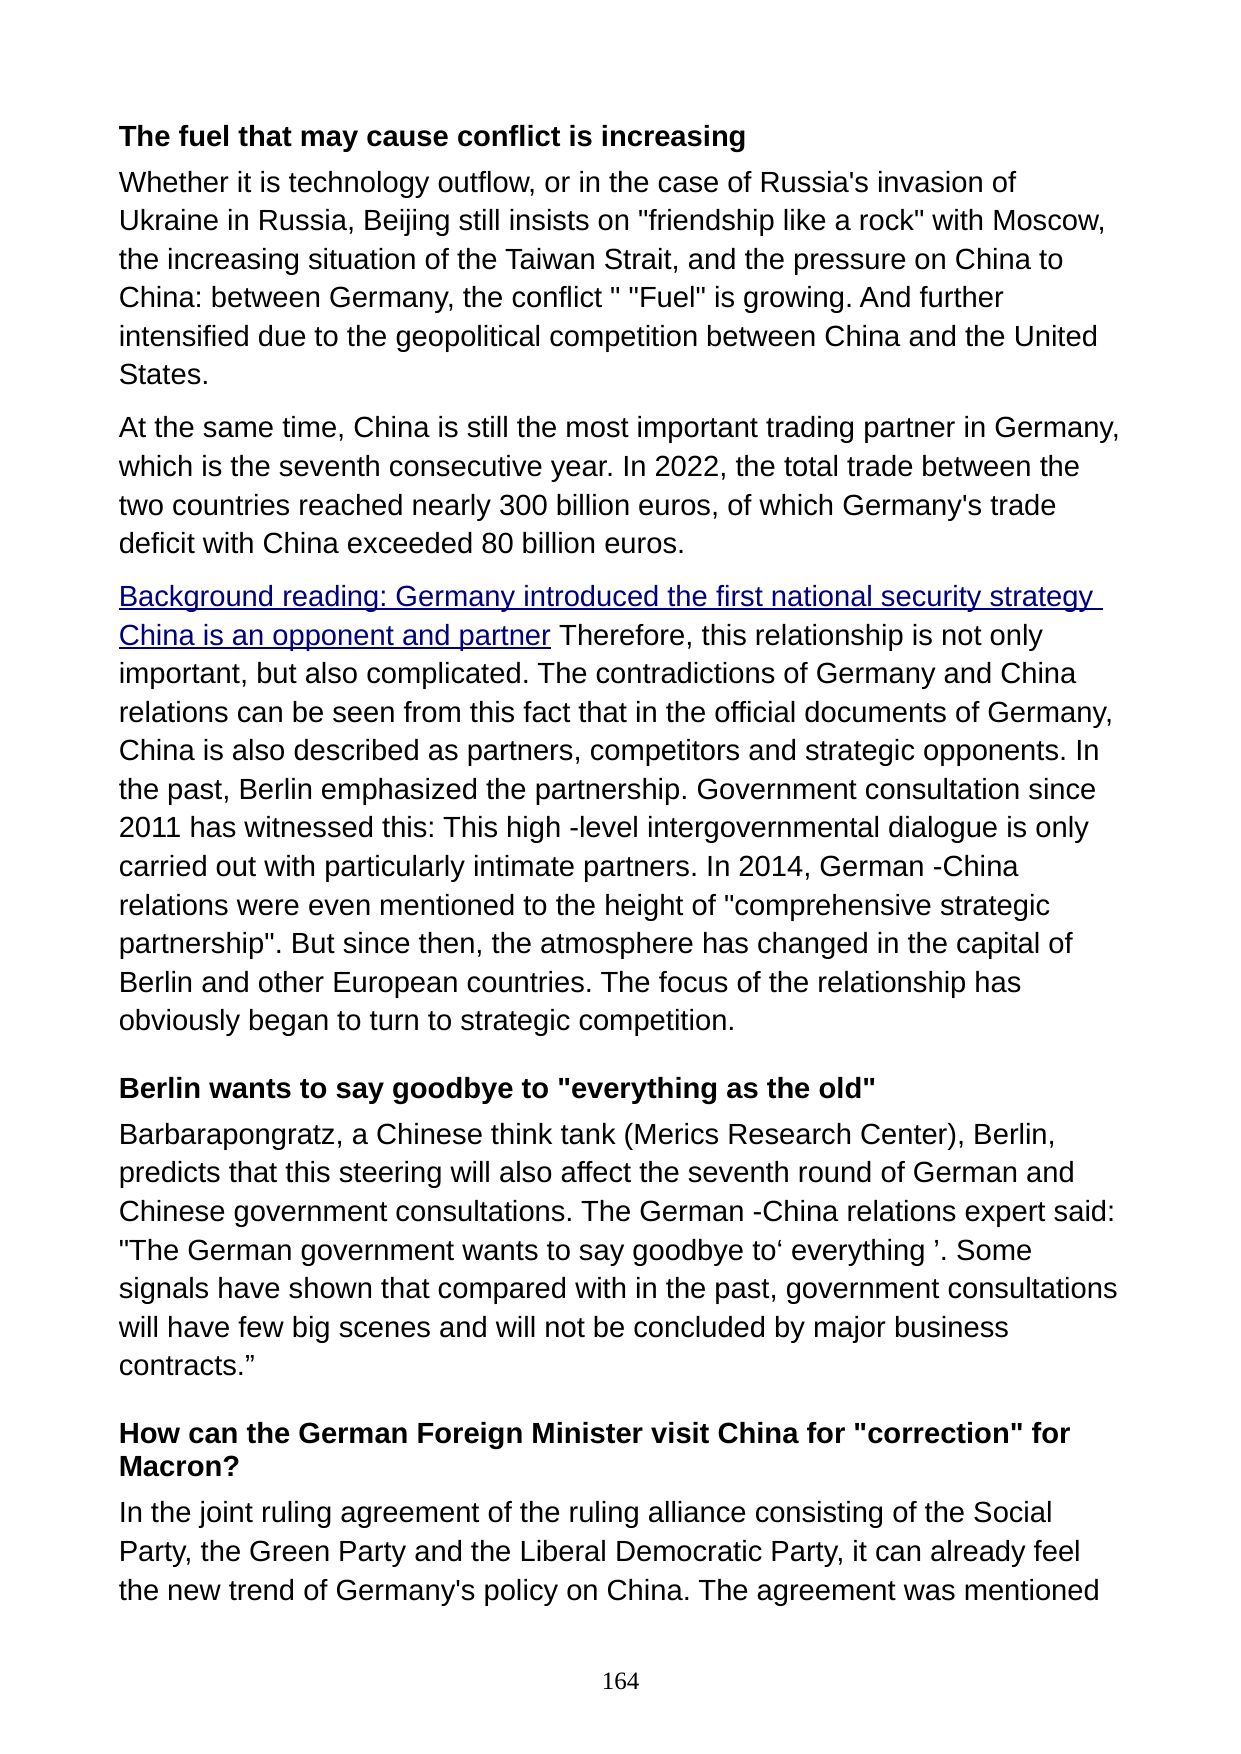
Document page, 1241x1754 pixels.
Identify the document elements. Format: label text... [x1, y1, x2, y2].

text At the same time, China is still the most important trading partner in Germany, which is the seventh consecutive year. In 2022, the total trade between the two countries reached nearly 300 billion euros, of which Germany's trade deficit with China exceeded 80 billion euros. [118, 410, 1122, 559]
text In the joint ruling agreement of the ruling alliance consisting of the Social Party, the Green Party and the Liberal Democratic Party, it can already feel the new trend of Germany's policy on China. The agreement was mentioned [118, 1495, 1122, 1606]
subtitle How can the German Foreign Minister visit China for "correction" for Macron? [118, 1416, 1122, 1483]
text Whether it is technology outflow, or in the case of Russia's invasion of Ukraine in Russia, Beijing still insists on "friendship like a rock" with Moscow, the increasing situation of the Taiwan Strait, and the pressure on China to China: between Germany, the conflict " "Fuel" is growing. And further intensified due to the geopolitical competition between China and the United States. [118, 164, 1122, 391]
text Barbarapongratz, a Chinese think tank (Merics Research Center), Berlin, predicts that this steering will also affect the seventh round of German and Chinese government consultations. The German -China relations expert said: "The German government wants to say goodbye to‘ everything ’. Some signals have shown that compared with in the past, government consultations will have few big scenes and will not be concluded by major business contracts.” [118, 1117, 1122, 1382]
text Background reading: Germany introduced the first national security strategy China is an opponent and partner Therefore, this relationship is not only important, but also complicated. The contradictions of Germany and China relations can be seen from this fact that in the official documents of Germany, China is also described as partners, competitors and strategic opponents. In the past, Berlin emphasized the partnership. Government consultation since 2011 has witnessed this: This high -level intergovernmental dialogue is only carried out with particularly intimate partners. In 2014, German -China relations were even mentioned to the height of "comprehensive strategic partnership". But since then, the atmosphere has changed in the capital of Berlin and other European countries. The focus of the relationship has obviously began to turn to strategic competition. [118, 579, 1122, 1037]
subtitle The fuel that may cause conflict is increasing [118, 118, 1122, 152]
subtitle Berlin wants to say goodbye to "everything as the old" [118, 1071, 1122, 1104]
